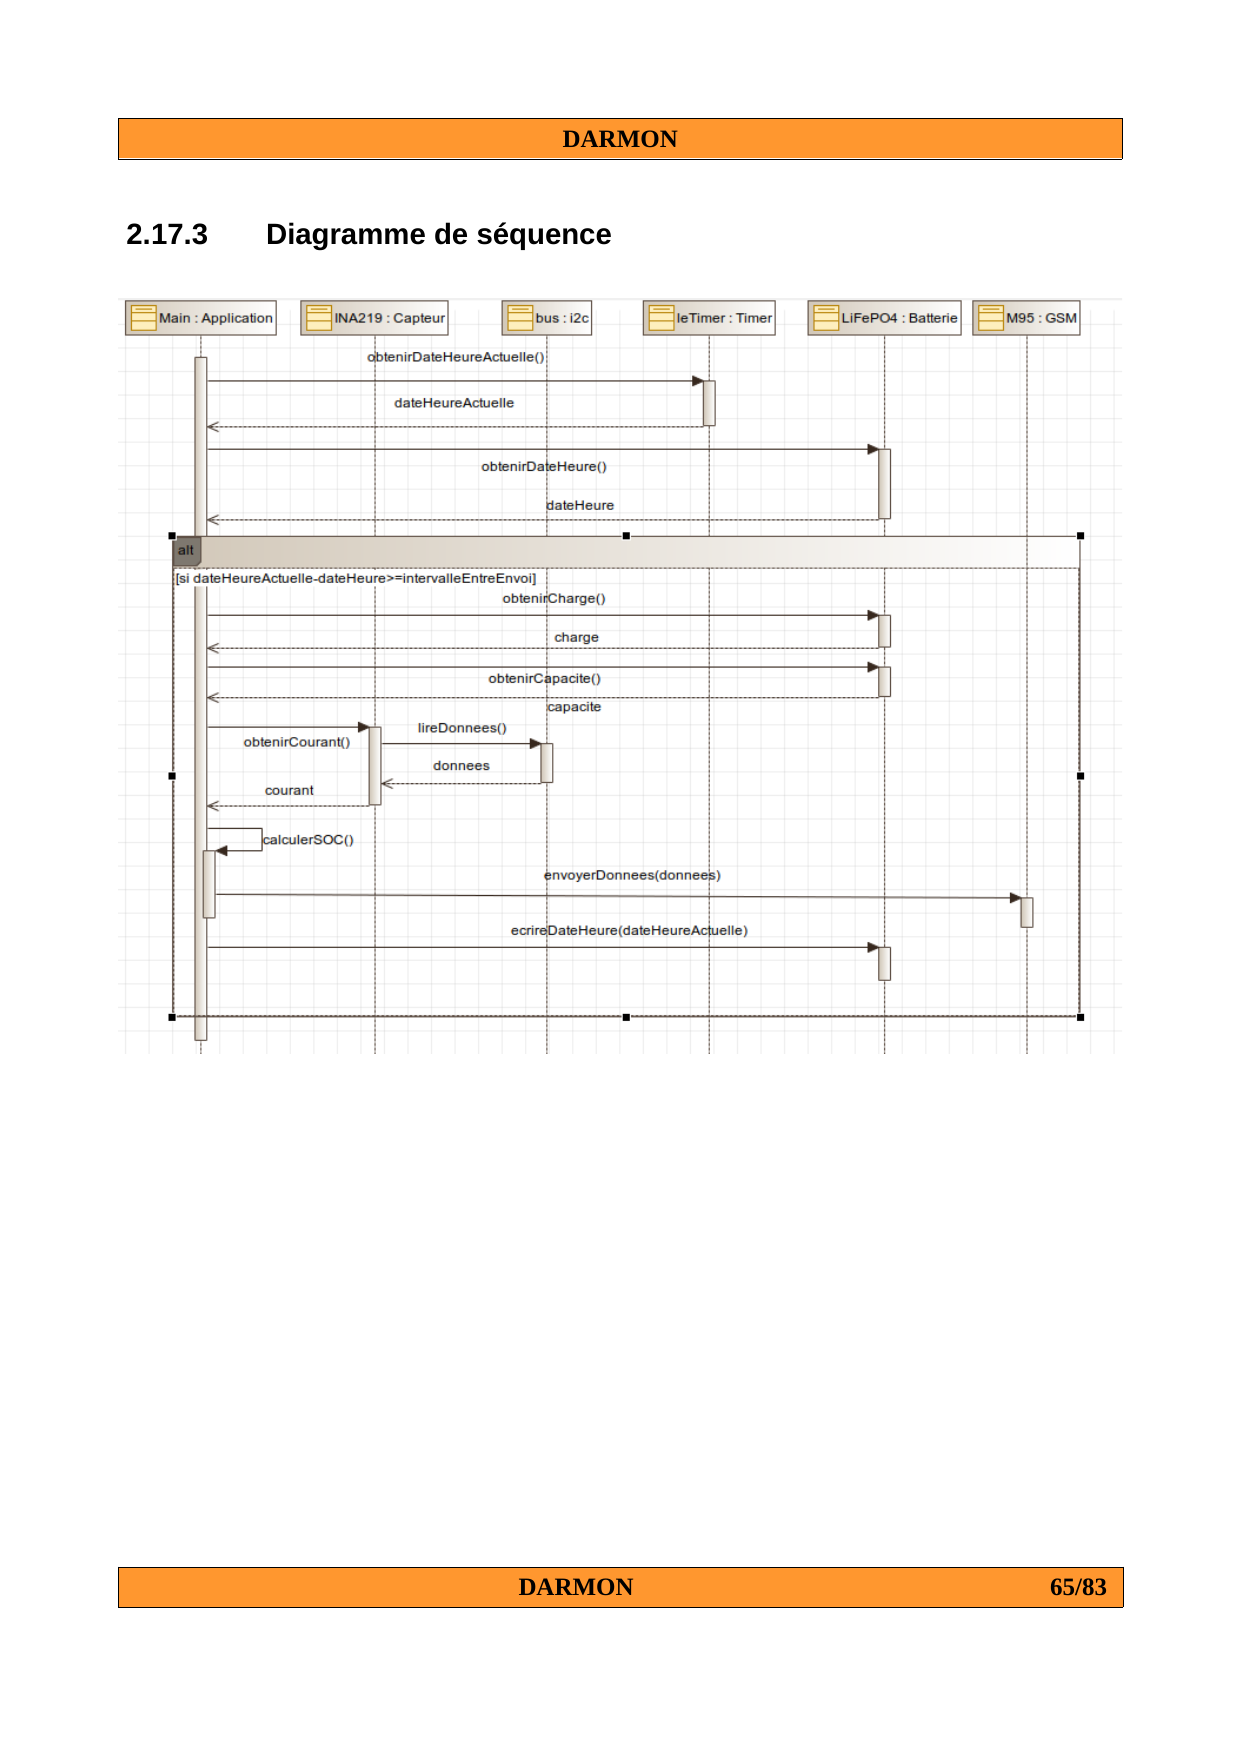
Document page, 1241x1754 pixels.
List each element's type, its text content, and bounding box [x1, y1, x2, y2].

subtitle Diagramme de séquence [118, 217, 1122, 251]
picture [118, 298, 1123, 1054]
